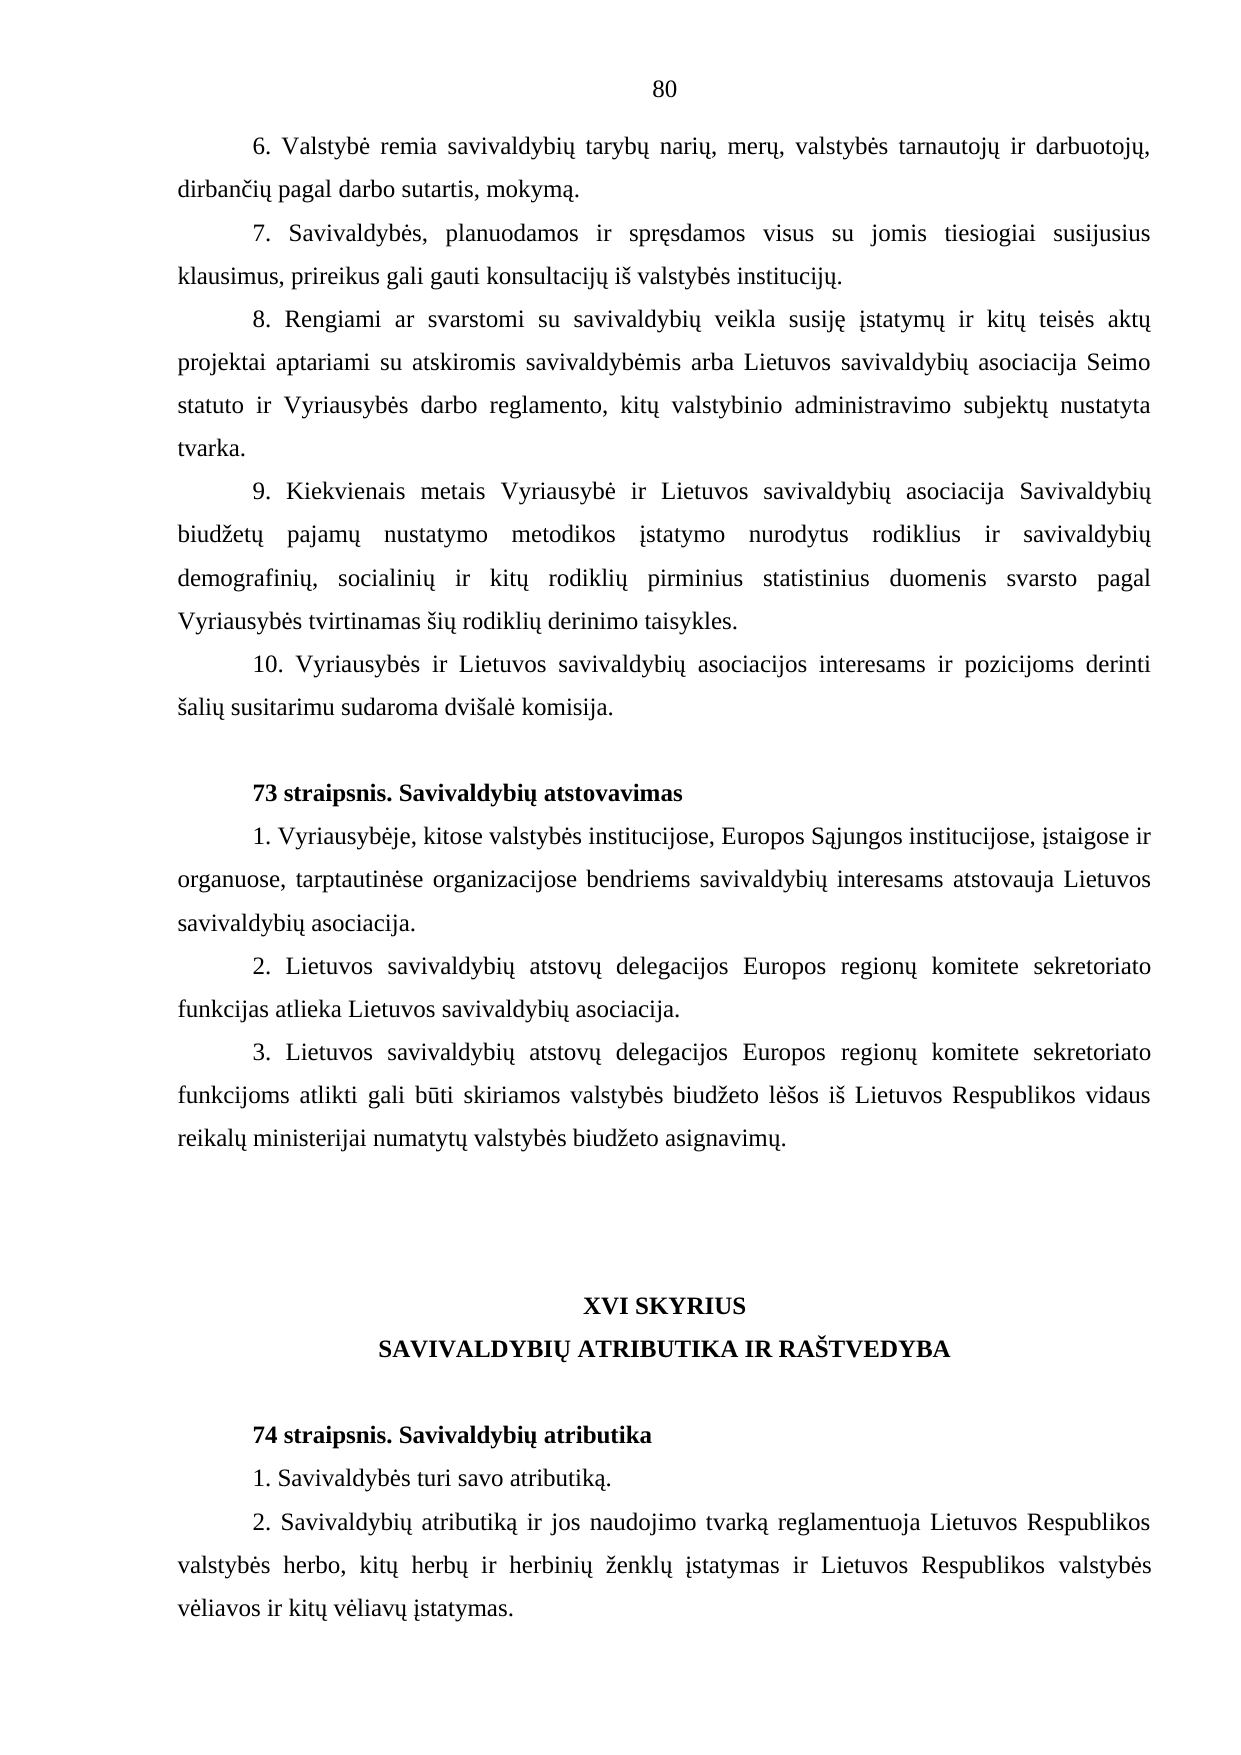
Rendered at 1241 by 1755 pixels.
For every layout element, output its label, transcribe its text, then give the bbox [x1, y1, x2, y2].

text 2. Lietuvos savivaldybių atstovų delegacijos Europos regionų komitete sekretoriato funkcijas atlieka Lietuvos savivaldybių asociacija. [177, 951, 1152, 1023]
text 6. Valstybė remia savivaldybių tarybų narių, merų, valstybės tarnautojų ir darbuotojų, dirbančių pagal darbo sutartis, mokymą. [177, 131, 1152, 203]
text 2. Savivaldybių atributiką ir jos naudojimo tvarką reglamentuoja Lietuvos Respublikos valstybės herbo, kitų herbų ir herbinių ženklų įstatymas ir Lietuvos Respublikos valstybės vėliavos ir kitų vėliavų įstatymas. [177, 1507, 1152, 1622]
text 1. Vyriausybėje, kitose valstybės institucijose, Europos Sąjungos institucijose, įstaigose ir organuose, tarptautinėse organizacijose bendriems savivaldybių interesams atstovauja Lietuvos savivaldybių asociacija. [177, 821, 1152, 936]
text XVI SKYRIUS [177, 1291, 1152, 1320]
text 8. Rengiami ar svarstomi su savivaldybių veikla susiję įstatymų ir kitų teisės aktų projektai aptariami su atskiromis savivaldybėmis arba Lietuvos savivaldybių asociacija Seimo statuto ir Vyriausybės darbo reglamento, kitų valstybinio administravimo subjektų nustatyta tvarka. [177, 304, 1152, 462]
text 3. Lietuvos savivaldybių atstovų delegacijos Europos regionų komitete sekretoriato funkcijoms atlikti gali būti skiriamos valstybės biudžeto lėšos iš Lietuvos Respublikos vidaus reikalų ministerijai numatytų valstybės biudžeto asignavimų. [177, 1037, 1152, 1152]
text 74 straipsnis. Savivaldybių atributika [177, 1420, 1152, 1449]
text 7. Savivaldybės, planuodamos ir spręsdamos visus su jomis tiesiogiai susijusius klausimus, prireikus gali gauti konsultacijų iš valstybės institucijų. [177, 218, 1152, 289]
text 9. Kiekvienais metais Vyriausybė ir Lietuvos savivaldybių asociacija Savivaldybių biudžetų pajamų nustatymo metodikos įstatymo nurodytus rodiklius ir savivaldybių demografinių, socialinių ir kitų rodiklių pirminius statistinius duomenis svarsto pagal Vyriausybės tvirtinamas šių rodiklių derinimo taisykles. [177, 476, 1152, 634]
text SAVIVALDYBIŲ ATRIBUTIKA IR RAŠTVEDYBA [177, 1334, 1152, 1363]
text 1. Savivaldybės turi savo atributiką. [177, 1463, 1152, 1492]
text 10. Vyriausybės ir Lietuvos savivaldybių asociacijos interesams ir pozicijoms derinti šalių susitarimu sudaroma dvišalė komisija. [177, 649, 1152, 721]
text 73 straipsnis. Savivaldybių atstovavimas [177, 778, 1152, 807]
